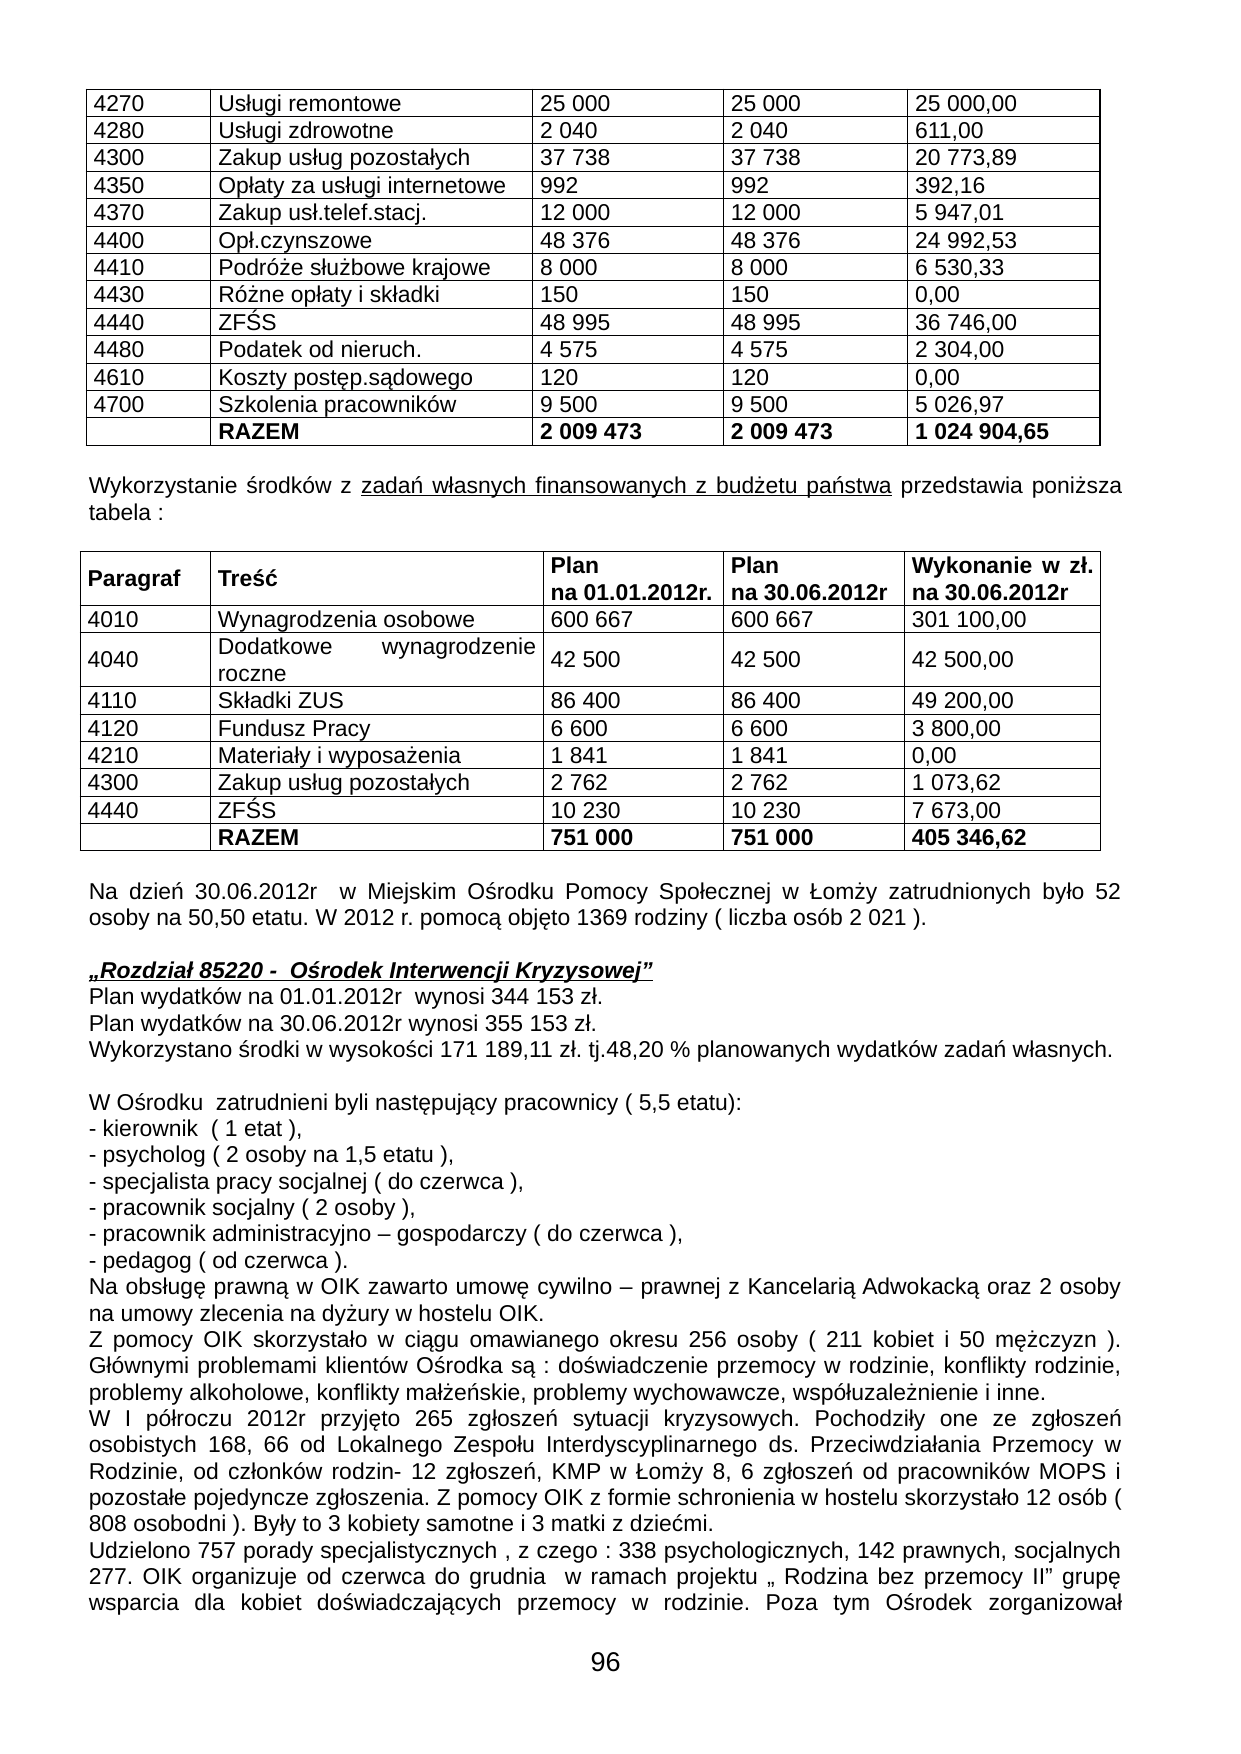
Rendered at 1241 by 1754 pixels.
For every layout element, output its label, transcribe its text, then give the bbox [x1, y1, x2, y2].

table_cell Koszty postęp.sądowego [211, 364, 532, 390]
table_cell 6 600 [724, 715, 904, 741]
table_cell 2 040 [533, 117, 723, 143]
table_cell 120 [724, 364, 907, 390]
table_cell 6 600 [544, 715, 723, 741]
table_cell 2 009 473 [724, 418, 907, 445]
table_header Wykonanie w zł. na 30.06.2012r [905, 552, 1100, 605]
table_cell 4400 [87, 227, 210, 253]
text Wykorzystanie środków z zadań własnych finansowanych z budżetu państwa przedstawia poniższa tabela : [88, 472, 1122, 525]
table_cell 600 667 [544, 606, 723, 632]
table_cell [81, 824, 210, 850]
text Plan wydatków na 30.06.2012r wynosi 355 153 zł. [88, 1009, 1122, 1036]
table_cell 301 100,00 [905, 606, 1100, 632]
table_cell 4430 [87, 281, 210, 308]
table_cell 37 738 [724, 144, 907, 171]
table_cell Szkolenia pracowników [211, 391, 532, 417]
table_cell Zakup usług pozostałych [211, 144, 532, 171]
table_cell 4 575 [724, 336, 907, 362]
text W I półroczu 2012r przyjęto 265 zgłoszeń sytuacji kryzysowych. Pochodziły one ze zgłoszeń osobistych 168, 66 od Lokalnego Zespołu Interdyscyplinarnego ds. Przeciwdziałania Przemocy w Rodzinie, od członków rodzin- 12 zgłoszeń, KMP w Łomży 8, 6 zgłoszeń od pracowników MOPS i pozostałe pojedyncze zgłoszenia. Z pomocy OIK z formie schronienia w hostelu skorzystało 12 osób ( 808 osobodni ). Były to 3 kobiety samotne i 3 matki z dziećmi. [88, 1405, 1122, 1537]
table_cell 4 575 [533, 336, 723, 362]
table_cell 36 746,00 [908, 309, 1099, 335]
list - psycholog ( 2 osoby na 1,5 etatu ), [88, 1141, 1122, 1168]
table_cell 86 400 [544, 687, 723, 713]
table_cell 600 667 [724, 606, 904, 632]
table_cell RAZEM [211, 418, 532, 445]
table_cell 86 400 [724, 687, 904, 713]
table_cell 4010 [81, 606, 210, 632]
table_cell 4610 [87, 364, 210, 390]
table_cell 42 500,00 [905, 633, 1100, 686]
table_cell 1 841 [724, 742, 904, 768]
table_cell Usługi remontowe [211, 90, 532, 116]
table_cell 2 040 [724, 117, 907, 143]
table_cell 4370 [87, 199, 210, 226]
table_cell [87, 418, 210, 445]
table_cell 9 500 [533, 391, 723, 417]
table_cell 49 200,00 [905, 687, 1100, 713]
table_cell 4440 [87, 309, 210, 335]
table_cell 4410 [87, 254, 210, 280]
table_cell RAZEM [211, 824, 543, 850]
table_cell 120 [533, 364, 723, 390]
list - pracownik socjalny ( 2 osoby ), [88, 1194, 1122, 1220]
table_cell 42 500 [544, 633, 723, 686]
table_cell 4040 [81, 633, 210, 686]
table_cell 1 024 904,65 [908, 418, 1099, 445]
table_cell 42 500 [724, 633, 904, 686]
table_cell Dodatkowe wynagrodzenie roczne [211, 633, 543, 686]
table_cell 4210 [81, 742, 210, 768]
table_cell 992 [533, 172, 723, 198]
table_cell 4480 [87, 336, 210, 362]
table_cell 392,16 [908, 172, 1099, 198]
table_cell 150 [533, 281, 723, 308]
list - pedagog ( od czerwca ). [88, 1247, 1122, 1273]
table_cell 48 995 [533, 309, 723, 335]
table_cell 4280 [87, 117, 210, 143]
table_cell 48 376 [724, 227, 907, 253]
table_cell 8 000 [533, 254, 723, 280]
table_cell 24 992,53 [908, 227, 1099, 253]
table_cell 4300 [81, 769, 210, 796]
table_cell Fundusz Pracy [211, 715, 543, 741]
table_cell 0,00 [908, 364, 1099, 390]
table_cell 0,00 [908, 281, 1099, 308]
table_cell Podróże służbowe krajowe [211, 254, 532, 280]
text W Ośrodku zatrudnieni byli następujący pracownicy ( 5,5 etatu): [88, 1089, 1122, 1115]
table_cell 4440 [81, 797, 210, 823]
text Z pomocy OIK skorzystało w ciągu omawianego okresu 256 osoby ( 211 kobiet i 50 mężczyzn ). Głównymi problemami klientów Ośrodka są : doświadczenie przemocy w rodzinie, konflikty rodzinie, problemy alkoholowe, konflikty małżeńskie, problemy wychowawcze, współuzależnienie i inne. [88, 1326, 1122, 1405]
table_cell 48 376 [533, 227, 723, 253]
table_cell 10 230 [724, 797, 904, 823]
table_cell 12 000 [724, 199, 907, 226]
table_cell 25 000,00 [908, 90, 1099, 116]
table_cell 7 673,00 [905, 797, 1100, 823]
table_cell 25 000 [533, 90, 723, 116]
table_cell 10 230 [544, 797, 723, 823]
text „Rozdział 85220 - Ośrodek Interwencji Kryzysowej” [88, 957, 1122, 983]
list - specjalista pracy socjalnej ( do czerwca ), [88, 1168, 1122, 1194]
table_cell 150 [724, 281, 907, 308]
table_cell 4350 [87, 172, 210, 198]
text Na dzień 30.06.2012r w Miejskim Ośrodku Pomocy Społecznej w Łomży zatrudnionych było 52 osoby na 50,50 etatu. W 2012 r. pomocą objęto 1369 rodziny ( liczba osób 2 021 ). [88, 878, 1122, 931]
table_cell 4300 [87, 144, 210, 171]
table_header Treść [211, 552, 543, 605]
table_cell Materiały i wyposażenia [211, 742, 543, 768]
text Na obsługę prawną w OIK zawarto umowę cywilno – prawnej z Kancelarią Adwokacką oraz 2 osoby na umowy zlecenia na dyżury w hostelu OIK. [88, 1273, 1122, 1326]
table_cell Opłaty za usługi internetowe [211, 172, 532, 198]
table_cell 611,00 [908, 117, 1099, 143]
table_cell Składki ZUS [211, 687, 543, 713]
table_cell Usługi zdrowotne [211, 117, 532, 143]
table_cell 5 947,01 [908, 199, 1099, 226]
table_cell 48 995 [724, 309, 907, 335]
table_cell 2 762 [544, 769, 723, 796]
table_cell Zakup usł.telef.stacj. [211, 199, 532, 226]
table_cell 5 026,97 [908, 391, 1099, 417]
table_cell 2 009 473 [533, 418, 723, 445]
table_cell Podatek od nieruch. [211, 336, 532, 362]
table_cell 25 000 [724, 90, 907, 116]
table_cell 12 000 [533, 199, 723, 226]
table_cell Wynagrodzenia osobowe [211, 606, 543, 632]
table_cell 1 841 [544, 742, 723, 768]
table_cell Różne opłaty i składki [211, 281, 532, 308]
table_header Paragraf [81, 552, 210, 605]
table_cell 0,00 [905, 742, 1100, 768]
text Wykorzystano środki w wysokości 171 189,11 zł. tj.48,20 % planowanych wydatków zadań własnych. [88, 1036, 1122, 1062]
table_cell 9 500 [724, 391, 907, 417]
table_header Plan na 01.01.2012r. [544, 552, 723, 605]
table_cell 2 304,00 [908, 336, 1099, 362]
table_cell 4110 [81, 687, 210, 713]
table_cell 37 738 [533, 144, 723, 171]
list - pracownik administracyjno – gospodarczy ( do czerwca ), [88, 1220, 1122, 1247]
table_cell Opł.czynszowe [211, 227, 532, 253]
table_cell Zakup usług pozostałych [211, 769, 543, 796]
table_cell 751 000 [724, 824, 904, 850]
table_cell ZFŚS [211, 797, 543, 823]
table_cell 405 346,62 [905, 824, 1100, 850]
table_cell 751 000 [544, 824, 723, 850]
table_cell 2 762 [724, 769, 904, 796]
table_cell ZFŚS [211, 309, 532, 335]
table_cell 4700 [87, 391, 210, 417]
table_cell 1 073,62 [905, 769, 1100, 796]
table_cell 4120 [81, 715, 210, 741]
table_cell 6 530,33 [908, 254, 1099, 280]
table_cell 8 000 [724, 254, 907, 280]
table_cell 992 [724, 172, 907, 198]
table_cell 20 773,89 [908, 144, 1099, 171]
table_cell 4270 [87, 90, 210, 116]
table_header Plan na 30.06.2012r [724, 552, 904, 605]
text Udzielono 757 porady specjalistycznych , z czego : 338 psychologicznych, 142 prawnych, socjalnych 277. OIK organizuje od czerwca do grudnia w ramach projektu „ Rodzina bez przemocy II” grupę wsparcia dla kobiet doświadczających przemocy w rodzinie. Poza tym Ośrodek zorganizował [88, 1537, 1122, 1616]
list - kierownik ( 1 etat ), [88, 1115, 1122, 1141]
text Plan wydatków na 01.01.2012r wynosi 344 153 zł. [88, 983, 1122, 1009]
table_cell 3 800,00 [905, 715, 1100, 741]
